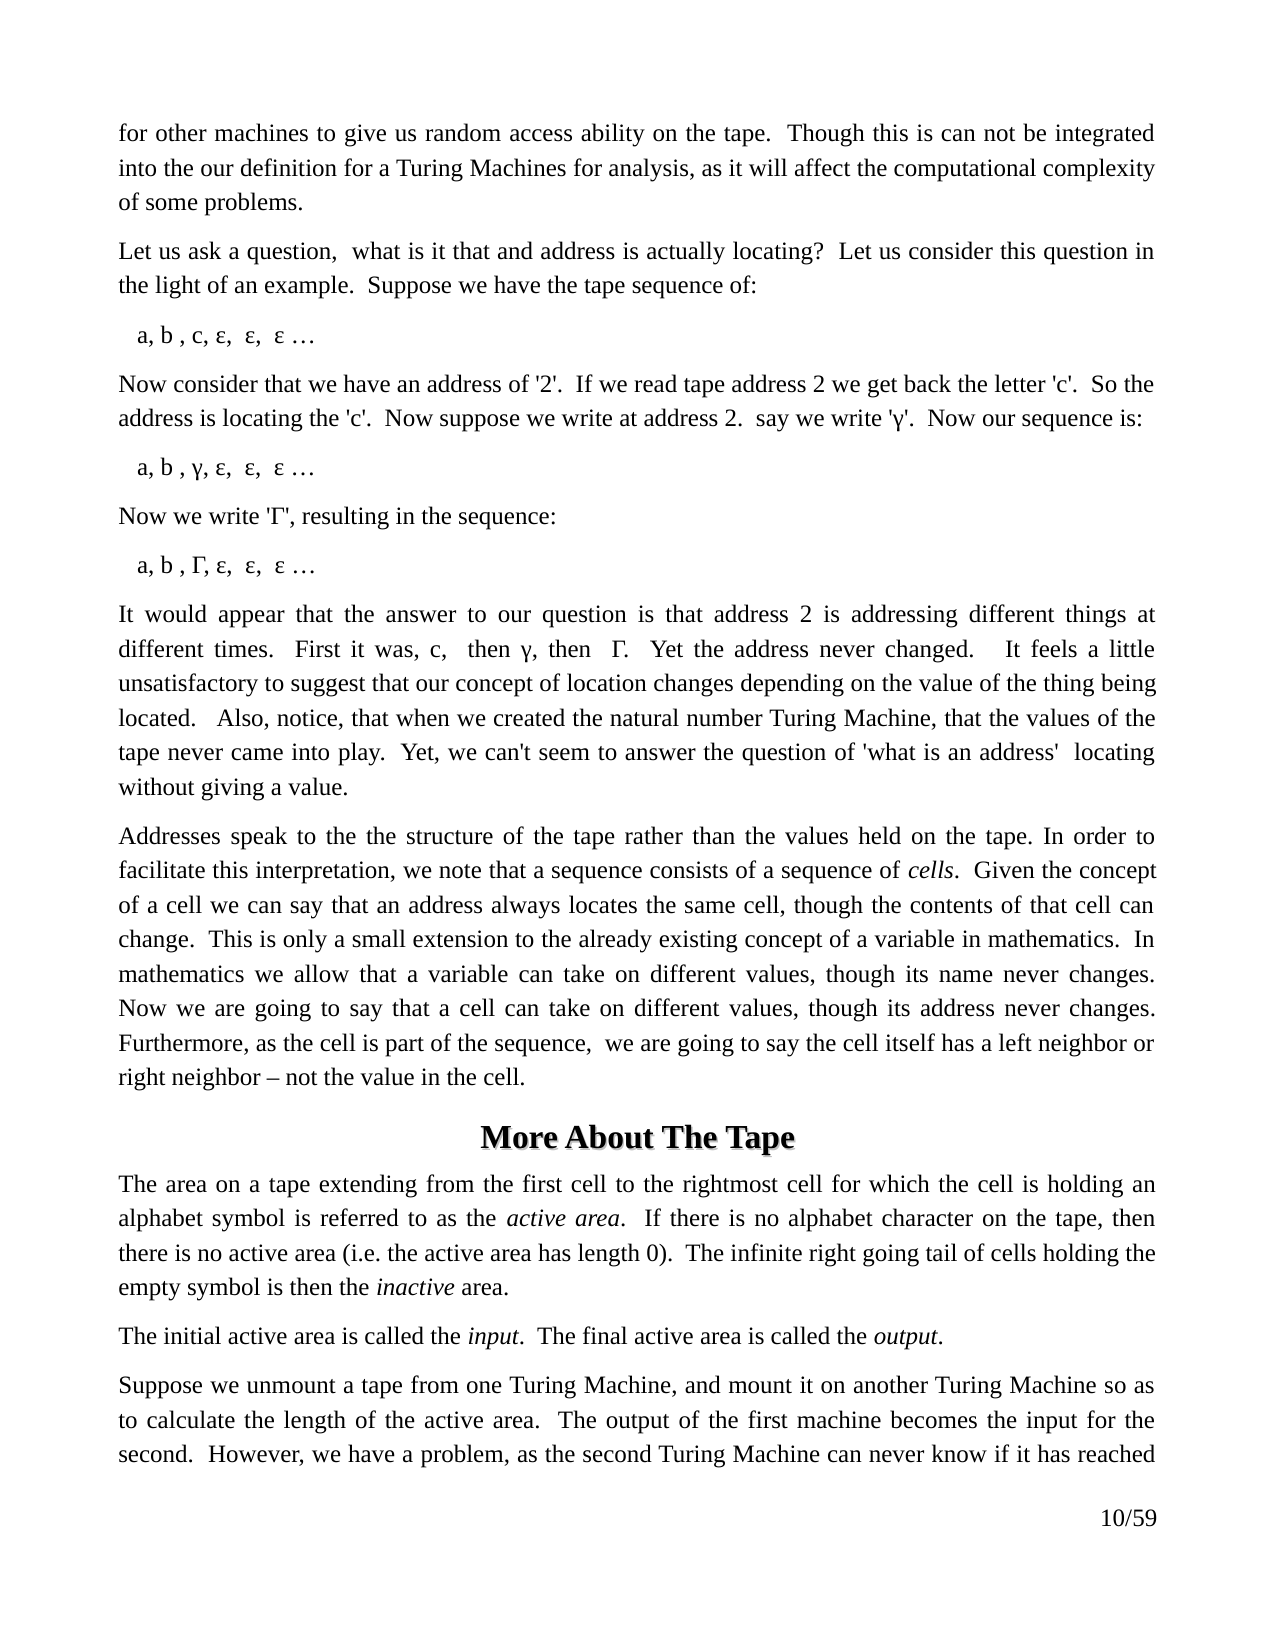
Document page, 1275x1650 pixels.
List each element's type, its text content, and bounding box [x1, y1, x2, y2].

text The area on a tape extending from the first cell to the rightmost cell for which the cell is holding an alphabet symbol is referred to as the active area. If there is no alphabet character on the tape, then there is no active area (i.e. the active area has length 0). The infinite right going tail of cells holding the empty symbol is then the inactive area. [118, 1169, 1157, 1301]
text Now we write 'Г', resulting in the sequence: [118, 501, 1157, 530]
text It would appear that the answer to our question is that address 2 is addressing different things at different times. First it was, c, then γ, then Г. Yet the address never changed. It feels a little unsatisfactory to suggest that our concept of location changes depending on the value of the thing being located. Also, notice, that when we created the natural number Turing Machine, that the values of the tape never came into play. Yet, we can't seem to answer the question of 'what is an address' locating without giving a value. [118, 599, 1157, 801]
text for other machines to give us random access ability on the tape. Though this is can not be integrated into the our definition for a Turing Machines for analysis, as it will affect the computational complexity of some problems. [118, 118, 1157, 216]
text Let us ask a question, what is it that and address is actually locating? Let us consider this question in the light of an example. Suppose we have the tape sequence of: [118, 236, 1157, 299]
text Addresses speak to the the structure of the tape rather than the values held on the tape. In order to facilitate this interpretation, we note that a sequence consists of a sequence of cells. Given the concept of a cell we can say that an address always locates the same cell, though the contents of that cell can change. This is only a small extension to the already existing concept of a variable in mathematics. In mathematics we allow that a variable can take on different values, though its name never changes. Now we are going to say that a cell can take on different values, though its address never changes. Furthermore, as the cell is part of the sequence, we are going to say the cell itself has a left neighbor or right neighbor – not the value in the cell. [118, 821, 1157, 1091]
text The initial active area is called the input. The final active area is called the output. [118, 1321, 1157, 1350]
subtitle More About The Tape [118, 1118, 1157, 1156]
text Now consider that we have an address of '2'. If we read tape address 2 we get back the letter 'c'. So the address is locating the 'c'. Now suppose we write at address 2. say we write 'γ'. Now our sequence is: [118, 369, 1157, 432]
text a, b , Г, ε, ε, ε … [118, 550, 1157, 579]
text a, b , γ, ε, ε, ε … [118, 452, 1157, 481]
text a, b , c, ε, ε, ε … [118, 320, 1157, 348]
text Suppose we unmount a tape from one Turing Machine, and mount it on another Turing Machine so as to calculate the length of the active area. The output of the first machine becomes the input for the second. However, we have a problem, as the second Turing Machine can never know if it has reached [118, 1370, 1157, 1468]
